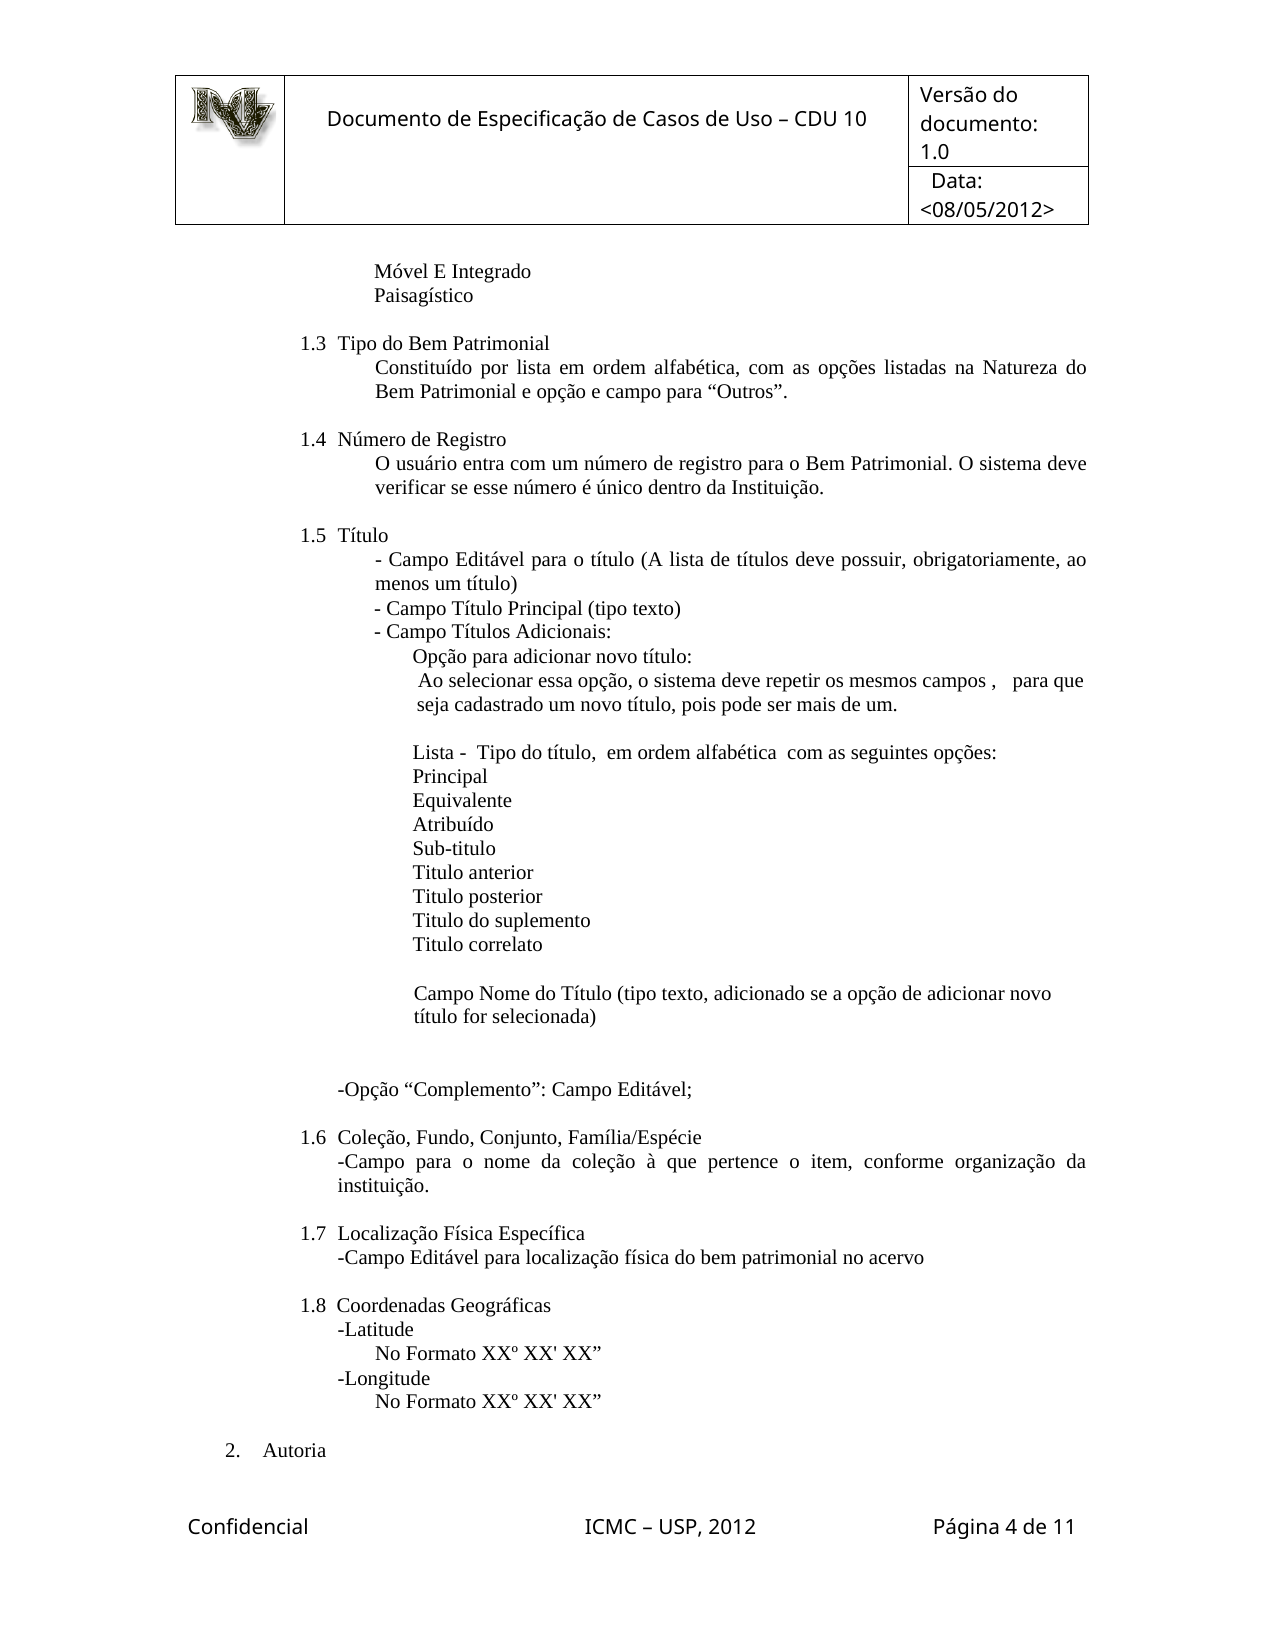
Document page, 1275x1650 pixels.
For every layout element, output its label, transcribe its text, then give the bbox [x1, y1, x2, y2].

text Titulo posterior [187, 884, 1087, 908]
list Ao selecionar essa opção, o sistema deve repetir os mesmos campos , para que seja cadastrado um novo título, pois pode ser mais de um. [379, 668, 1087, 716]
list No Formato XXº XX' XX” [337, 1341, 1087, 1365]
picture [186, 76, 277, 151]
list -Latitude [300, 1317, 1087, 1341]
text Paisagístico [187, 283, 1087, 307]
list -Longitude [300, 1365, 1087, 1389]
text Titulo correlato [187, 932, 1087, 956]
list 1.7 Localização Física Específica [262, 1221, 1087, 1245]
list Principal [375, 764, 1087, 788]
list -Campo Editável para localização física do bem patrimonial no acervo [300, 1245, 1087, 1269]
text - Campo Título Principal (tipo texto) [374, 595, 1087, 619]
list Lista - Tipo do título, em ordem alfabética com as seguintes opções: [375, 740, 1087, 764]
list 1.4 Número de Registro [262, 427, 1087, 451]
list 1.5 Título [262, 523, 1087, 547]
list O usuário entra com um número de registro para o Bem Patrimonial. O sistema deve verificar se esse número é único dentro da Instituição. [337, 451, 1087, 499]
list 1.8 Coordenadas Geográficas [262, 1293, 1087, 1317]
list 1.6 Coleção, Fundo, Conjunto, Família/Espécie [262, 1125, 1087, 1149]
list No Formato XXº XX' XX” [337, 1389, 1087, 1413]
list Autoria [225, 1438, 1087, 1462]
text Equivalente [187, 788, 1087, 812]
text Sub-titulo [187, 836, 1087, 860]
text Titulo do suplemento [187, 908, 1087, 932]
list -Campo para o nome da coleção à que pertence o item, conforme organização da instituição. [300, 1149, 1087, 1197]
text - Campo Títulos Adicionais: [374, 619, 1087, 643]
text -Opção “Complemento”: Campo Editável; [300, 1077, 1087, 1101]
list - Campo Editável para o título (A lista de títulos deve possuir, obrigatoriamente, ao menos um título) [337, 547, 1087, 595]
text Móvel E Integrado [187, 258, 1087, 283]
text Campo Nome do Título (tipo texto, adicionado se a opção de adicionar novo título for selecionada) [413, 980, 1087, 1028]
list Opção para adicionar novo título: [375, 643, 1087, 668]
text Titulo anterior [187, 860, 1087, 884]
list Constituído por lista em ordem alfabética, com as opções listadas na Natureza do Bem Patrimonial e opção e campo para “Outros”. [337, 355, 1087, 403]
list 1.3 Tipo do Bem Patrimonial [262, 331, 1087, 355]
text Atribuído [187, 812, 1087, 836]
